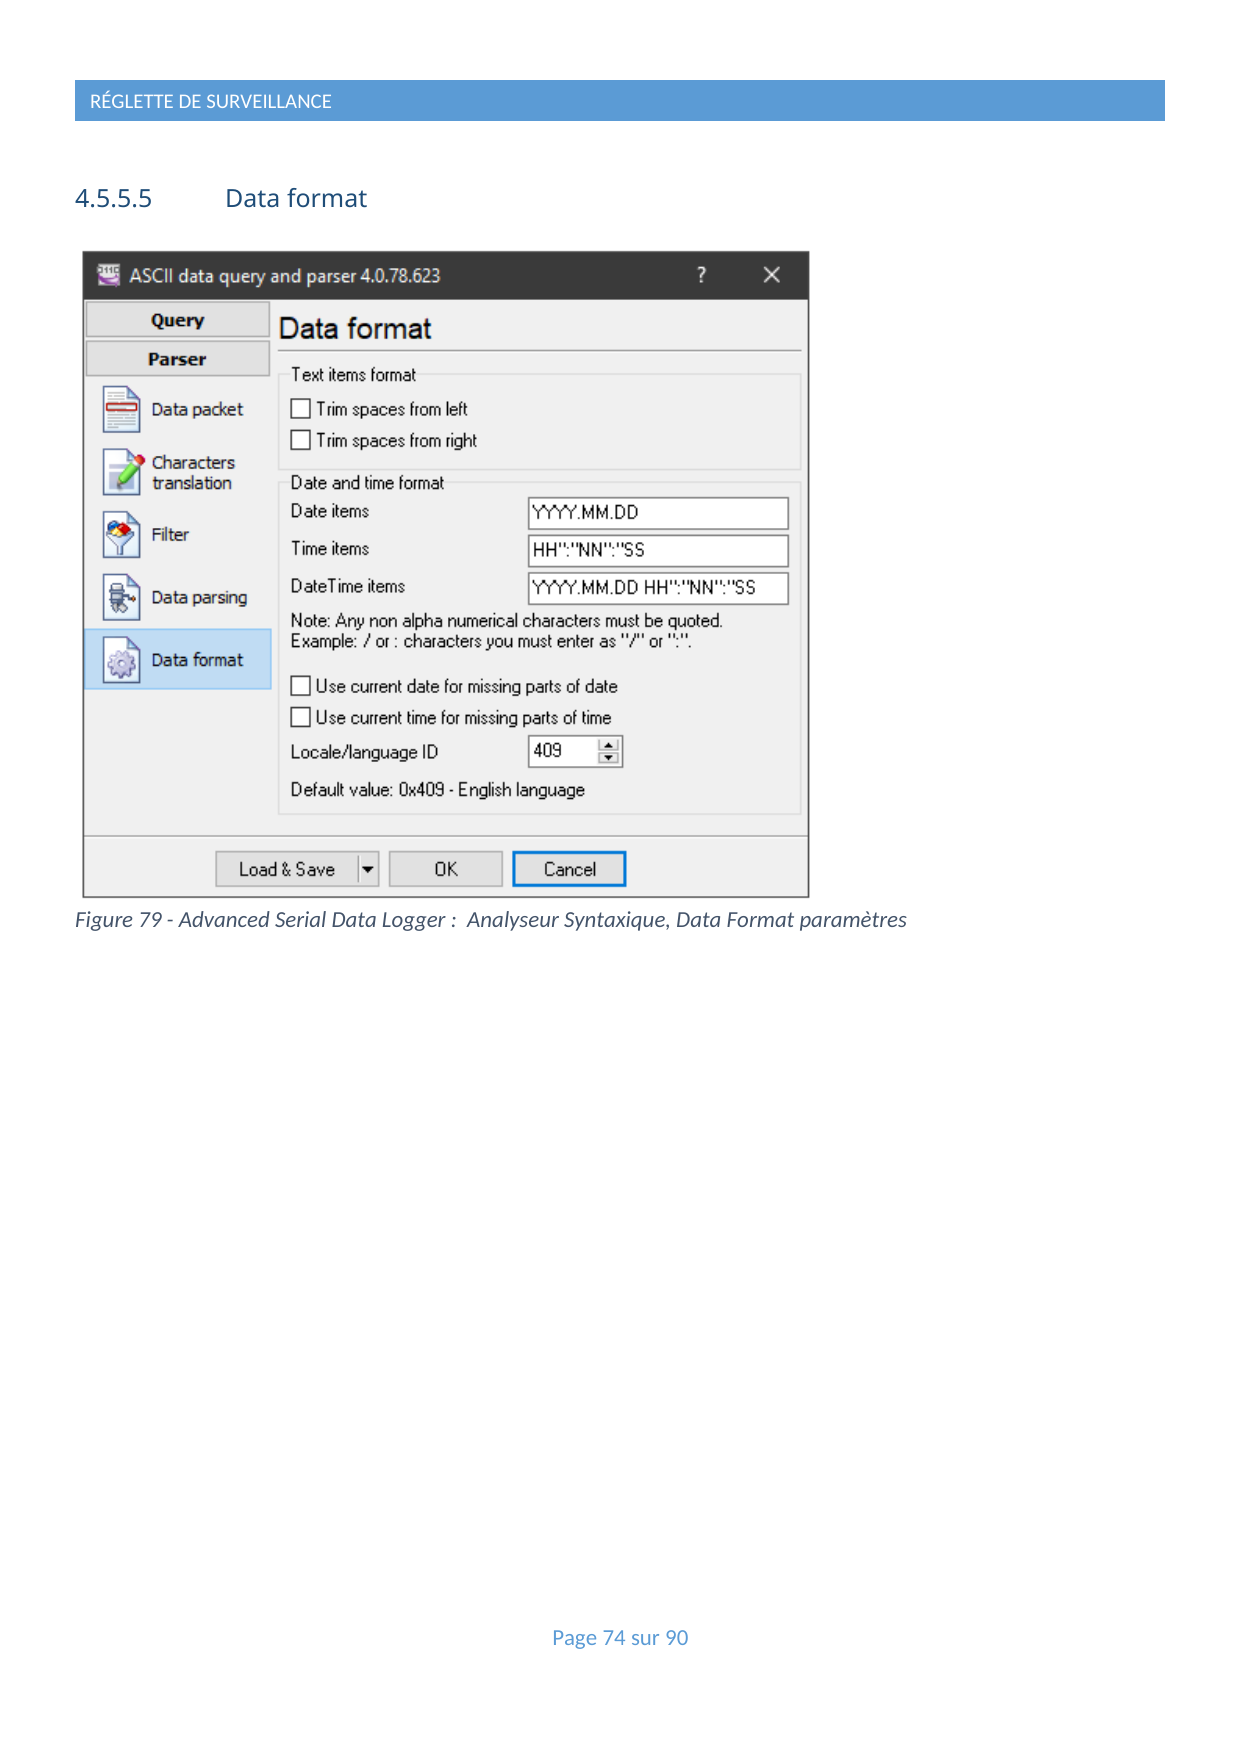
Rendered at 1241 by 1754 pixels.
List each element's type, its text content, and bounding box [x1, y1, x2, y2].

subtitle 4.5.5.5 Data format [75, 181, 1165, 215]
text Figure 79 - Advanced Serial Data Logger : Analyseur Syntaxique, Data Format paramètres [75, 905, 1165, 933]
